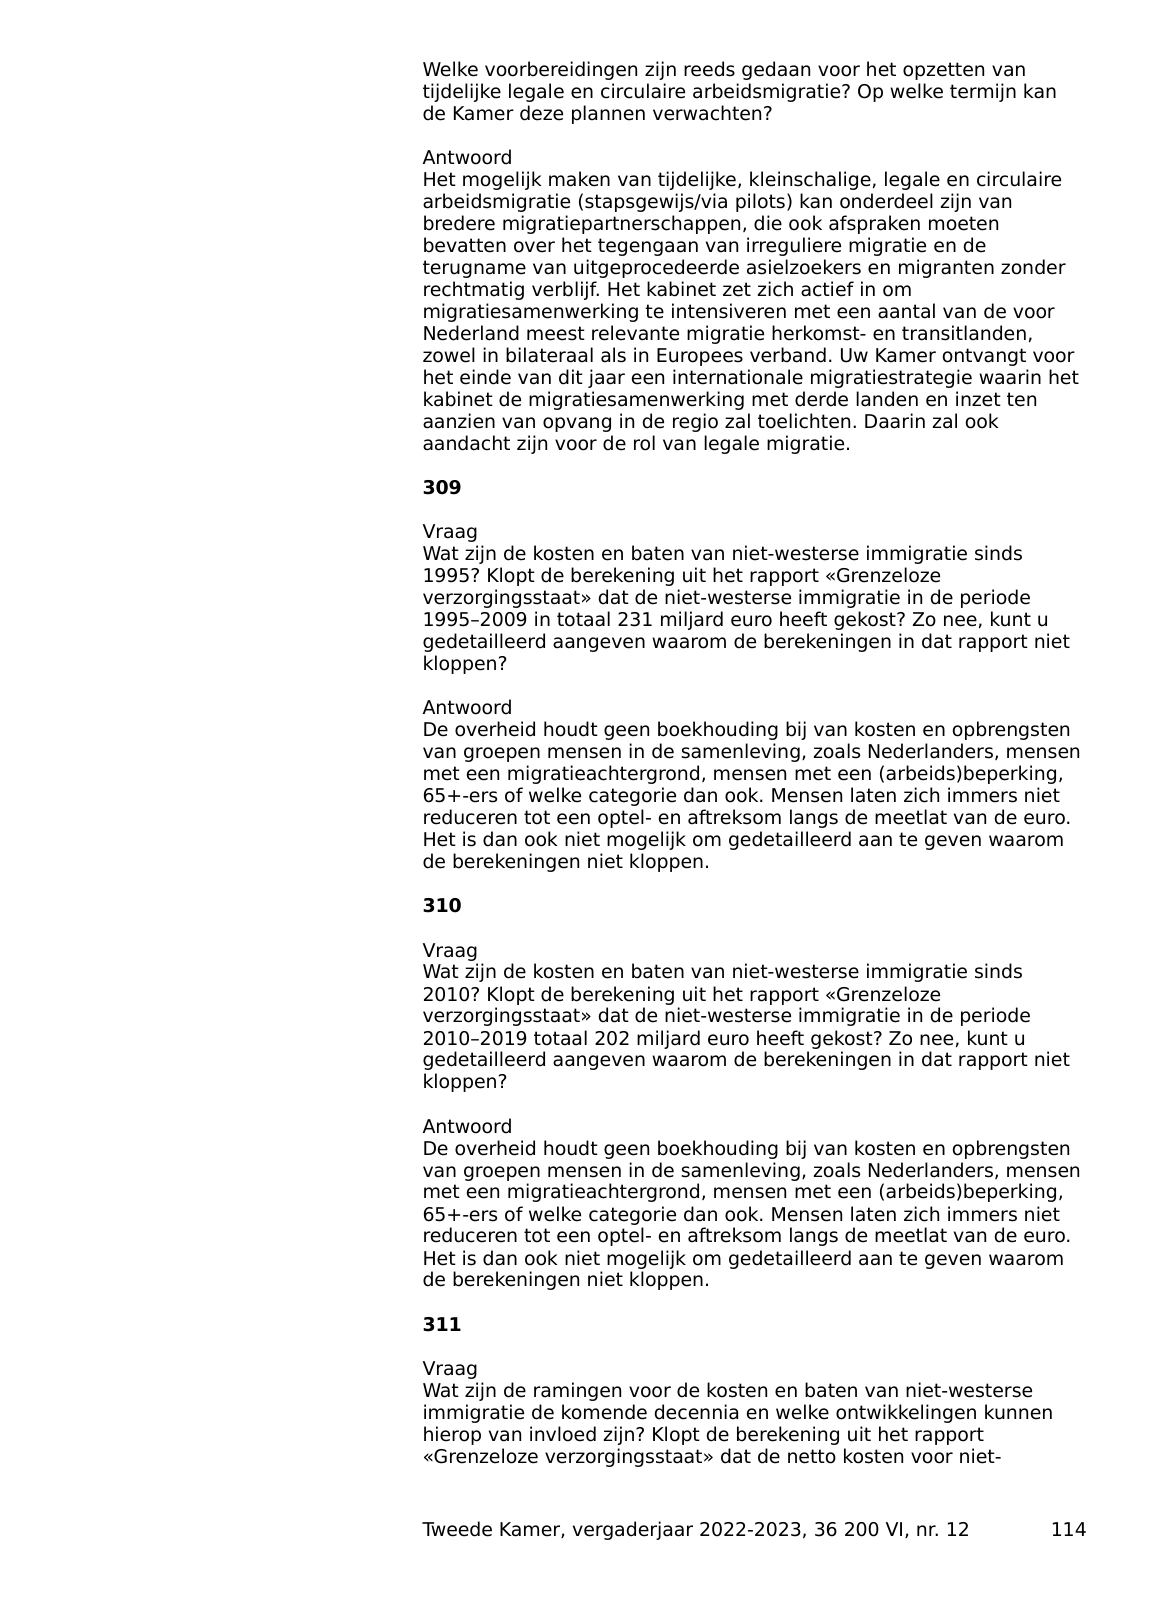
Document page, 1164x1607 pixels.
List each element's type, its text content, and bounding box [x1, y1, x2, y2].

text Vraag [422, 1358, 1087, 1380]
text Wat zijn de kosten en baten van niet-westerse immigratie sinds 2010? Klopt de berekening uit het rapport «Grenzeloze verzorgingsstaat» dat de niet-westerse immigratie in de periode 2010–2019 totaal 202 miljard euro heeft gekost? Zo nee, kunt u gedetailleerd aangeven waarom de berekeningen in dat rapport niet kloppen? [422, 961, 1087, 1093]
subtitle 311 [422, 1313, 1087, 1336]
subtitle 310 [422, 895, 1087, 917]
text Antwoord [422, 147, 1087, 169]
text De overheid houdt geen boekhouding bij van kosten en opbrengsten van groepen mensen in de samenleving, zoals Nederlanders, mensen met een migratieachtergrond, mensen met een (arbeids)beperking, 65+-ers of welke categorie dan ook. Mensen laten zich immers niet reduceren tot een optel- en aftreksom langs de meetlat van de euro. Het is dan ook niet mogelijk om gedetailleerd aan te geven waarom de berekeningen niet kloppen. [422, 1137, 1087, 1291]
text Vraag [422, 939, 1087, 961]
subtitle 309 [422, 477, 1087, 499]
text Wat zijn de kosten en baten van niet-westerse immigratie sinds 1995? Klopt de berekening uit het rapport «Grenzeloze verzorgingsstaat» dat de niet-westerse immigratie in de periode 1995–2009 in totaal 231 miljard euro heeft gekost? Zo nee, kunt u gedetailleerd aangeven waarom de berekeningen in dat rapport niet kloppen? [422, 543, 1087, 675]
text Vraag [422, 521, 1087, 543]
text Antwoord [422, 1116, 1087, 1137]
text Wat zijn de ramingen voor de kosten en baten van niet-westerse immigratie de komende decennia en welke ontwikkelingen kunnen hierop van invloed zijn? Klopt de berekening uit het rapport «Grenzeloze verzorgingsstaat» dat de netto kosten voor niet- [422, 1380, 1087, 1468]
text Het mogelijk maken van tijdelijke, kleinschalige, legale en circulaire arbeidsmigratie (stapsgewijs/via pilots) kan onderdeel zijn van bredere migratiepartnerschappen, die ook afspraken moeten bevatten over het tegengaan van irreguliere migratie en de terugname van uitgeprocedeerde asielzoekers en migranten zonder rechtmatig verblijf. Het kabinet zet zich actief in om migratiesamenwerking te intensiveren met een aantal van de voor Nederland meest relevante migratie herkomst- en transitlanden, zowel in bilateraal als in Europees verband. Uw Kamer ontvangt voor het einde van dit jaar een internationale migratiestrategie waarin het kabinet de migratiesamenwerking met derde landen en inzet ten aanzien van opvang in de regio zal toelichten. Daarin zal ook aandacht zijn voor de rol van legale migratie. [422, 169, 1087, 455]
text Antwoord [422, 697, 1087, 719]
text Welke voorbereidingen zijn reeds gedaan voor het opzetten van tijdelijke legale en circulaire arbeidsmigratie? Op welke termijn kan de Kamer deze plannen verwachten? [422, 59, 1087, 125]
text De overheid houdt geen boekhouding bij van kosten en opbrengsten van groepen mensen in de samenleving, zoals Nederlanders, mensen met een migratieachtergrond, mensen met een (arbeids)beperking, 65+-ers of welke categorie dan ook. Mensen laten zich immers niet reduceren tot een optel- en aftreksom langs de meetlat van de euro. Het is dan ook niet mogelijk om gedetailleerd aan te geven waarom de berekeningen niet kloppen. [422, 719, 1087, 873]
